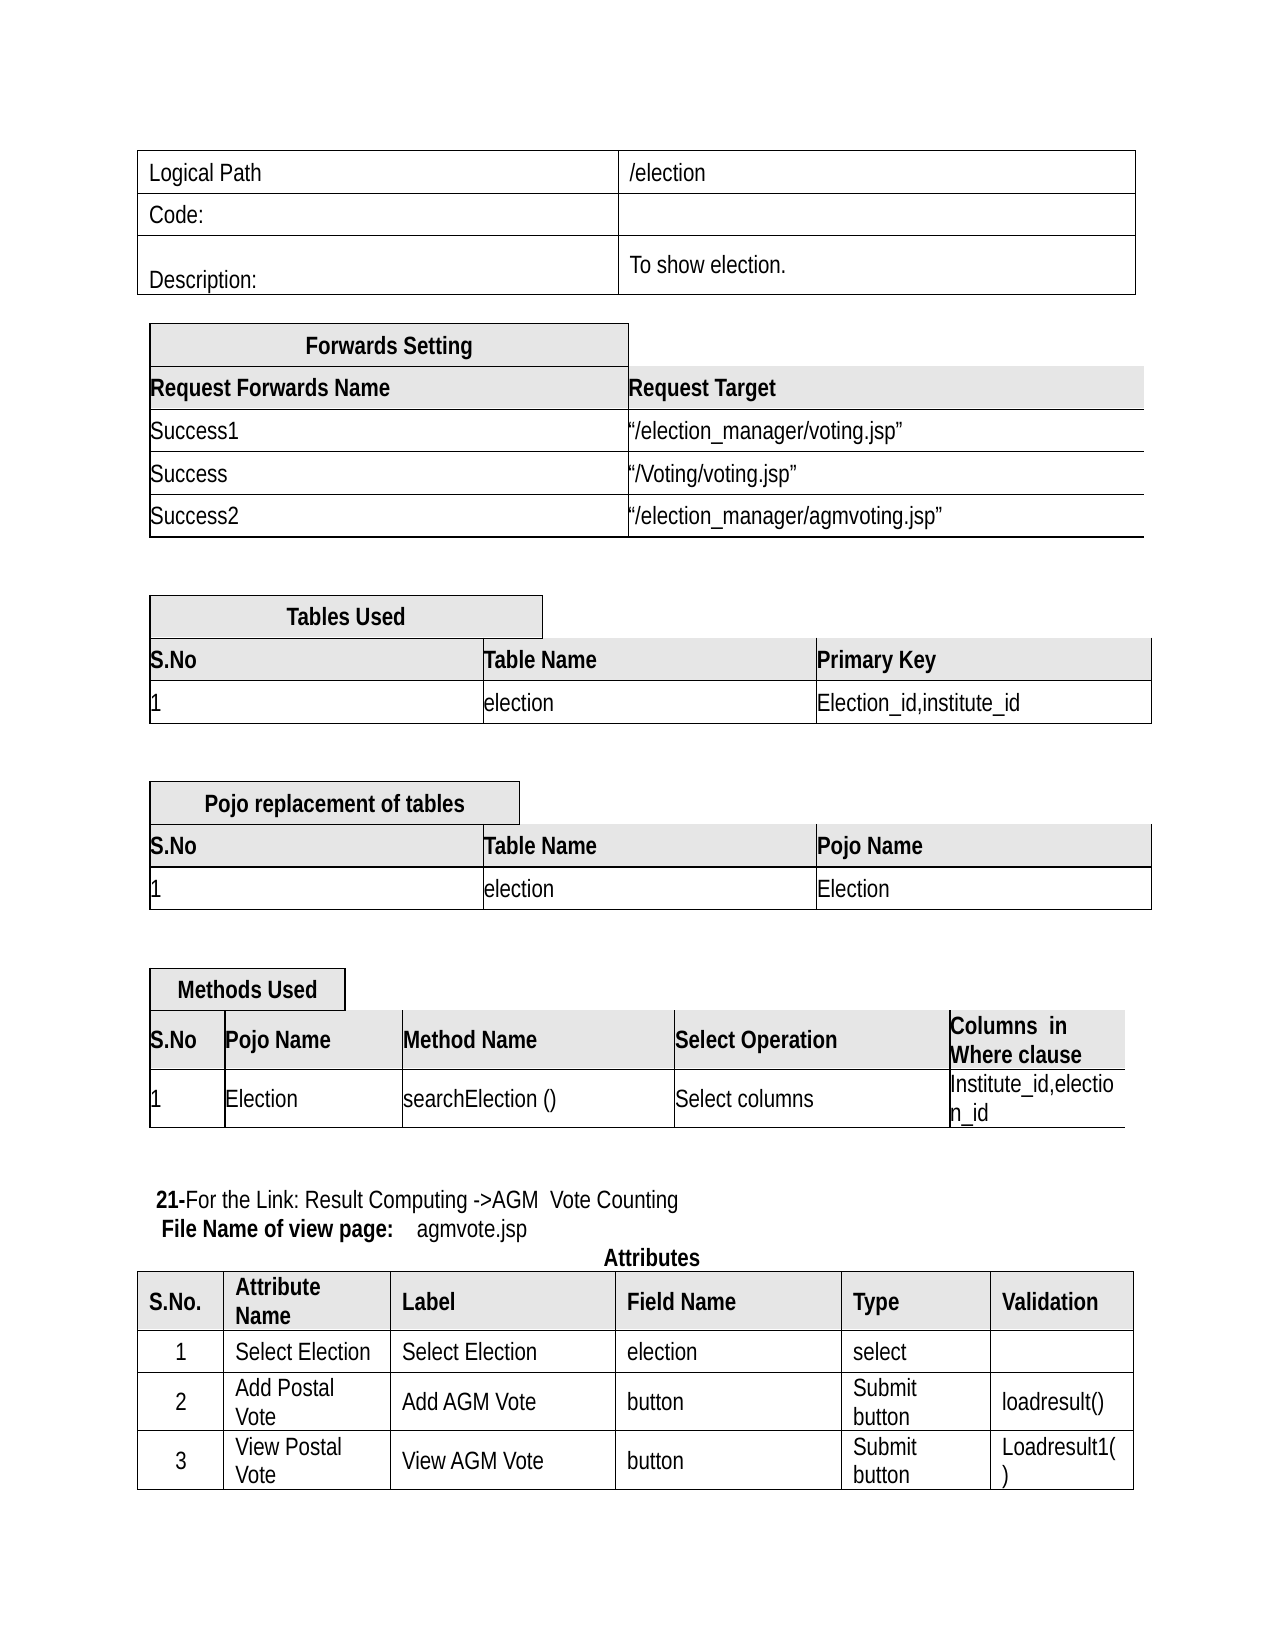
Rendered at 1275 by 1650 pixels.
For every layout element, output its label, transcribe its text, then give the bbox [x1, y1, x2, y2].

text 21-For the Link: Result Computing ->AGM Vote Counting [150, 1185, 1125, 1214]
table_cell “/election_manager/agmvoting.jsp” [629, 495, 1144, 536]
table_cell Select Election [224, 1331, 390, 1372]
table_header Tables Used [151, 596, 542, 637]
table_cell Election [226, 1070, 402, 1127]
table_header [540, 968, 1125, 1010]
table_cell S.No [151, 639, 483, 680]
table_cell View Postal Vote [224, 1431, 390, 1489]
table_cell S.No [151, 825, 483, 866]
text Attributes [150, 1242, 1125, 1271]
table_cell 1 [151, 681, 483, 723]
table_header Attribute Name [224, 1272, 390, 1329]
table_cell “/election_manager/voting.jsp” [629, 410, 1144, 451]
table_cell button [616, 1373, 841, 1430]
table_header S.No. [138, 1272, 223, 1329]
table_cell Election_id,institute_id [817, 681, 1151, 723]
table_cell Description: [138, 236, 618, 293]
table_cell loadresult() [991, 1373, 1133, 1430]
table_cell Columns in Where clause [951, 1010, 1125, 1068]
table_cell Submit button [842, 1373, 990, 1430]
table_cell [991, 1331, 1133, 1372]
table_cell election [616, 1331, 841, 1372]
table_cell Logical Path [138, 151, 618, 193]
table_cell Select columns [675, 1070, 949, 1127]
table_cell button [616, 1431, 841, 1489]
table_cell 1 [151, 1070, 224, 1127]
table_cell Institute_id,election_id [951, 1070, 1125, 1127]
table_cell 3 [138, 1431, 223, 1489]
table_header Validation [991, 1272, 1133, 1329]
table_cell To show election. [619, 236, 1135, 293]
table_header Methods Used [151, 969, 344, 1010]
table_cell Table Name [484, 824, 816, 866]
table_header Pojo replacement of tables [151, 782, 519, 824]
table_header [629, 323, 1144, 366]
table_cell Pojo Name [817, 824, 1151, 866]
table_header [817, 595, 1151, 637]
table_header [543, 595, 817, 637]
table_cell 2 [138, 1373, 223, 1430]
table_cell Submit button [842, 1431, 990, 1489]
table_header Type [842, 1272, 990, 1329]
table_cell Loadresult1() [991, 1431, 1133, 1489]
table_header [817, 781, 1151, 824]
table_cell Success1 [151, 410, 628, 451]
table_cell election [484, 681, 816, 723]
table_cell Primary Key [817, 638, 1151, 680]
table_cell election [484, 868, 816, 909]
table_header [346, 968, 540, 1010]
table_cell select [842, 1331, 990, 1372]
table_cell Success [151, 452, 628, 494]
table_cell Request Forwards Name [151, 367, 628, 408]
table_cell [619, 194, 1135, 235]
table_header [520, 781, 817, 824]
table_cell Election [817, 868, 1151, 909]
table_cell 1 [138, 1331, 223, 1372]
table_cell searchElection () [403, 1070, 674, 1127]
table_cell Add AGM Vote [391, 1373, 615, 1430]
table_cell Select Operation [675, 1010, 949, 1068]
table_cell “/Voting/voting.jsp” [629, 452, 1144, 494]
table_cell Add Postal Vote [224, 1373, 390, 1430]
table_cell Success2 [151, 495, 628, 536]
table_cell Request Target [629, 366, 1144, 408]
table_cell Table Name [484, 638, 816, 680]
text File Name of view page: agmvote.jsp [150, 1214, 1125, 1242]
table_cell View AGM Vote [391, 1431, 615, 1489]
table_cell Select Election [391, 1331, 615, 1372]
table_cell S.No [151, 1011, 224, 1068]
table_cell Code: [138, 194, 618, 235]
table_cell /election [619, 151, 1135, 193]
table_cell Method Name [403, 1010, 674, 1068]
table_cell Pojo Name [226, 1010, 402, 1068]
table_header Field Name [616, 1272, 841, 1329]
table_cell 1 [151, 868, 483, 909]
table_header Forwards Setting [151, 324, 628, 366]
table_header Label [391, 1272, 615, 1329]
